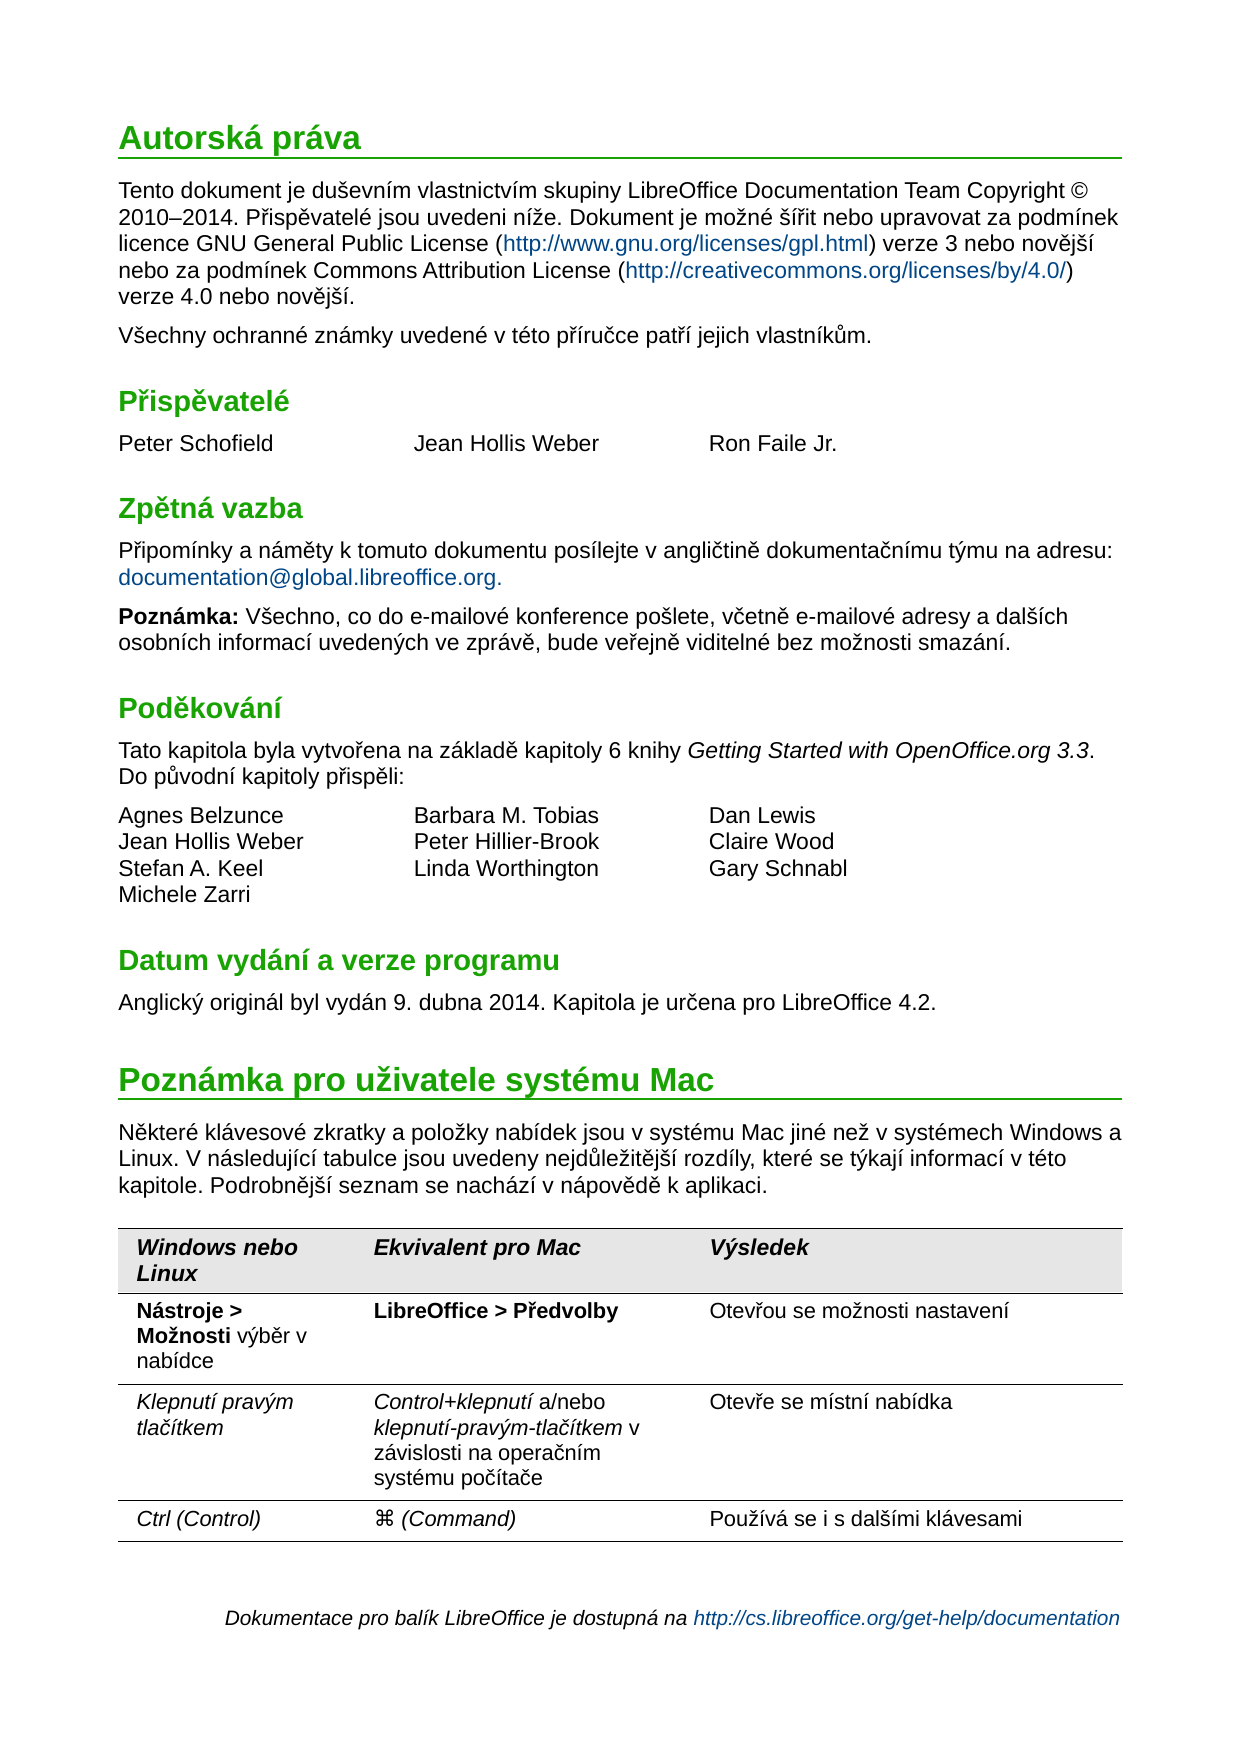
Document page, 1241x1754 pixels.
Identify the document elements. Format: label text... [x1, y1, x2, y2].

text Poznámka: Všechno, co do e-mailové konference pošlete, včetně e-mailové adresy a dalších osobních informací uvedených ve zprávě, bude veřejně viditelné bez možnosti smazání. [118, 603, 1122, 655]
text Tato kapitola byla vytvořena na základě kapitoly 6 knihy Getting Started with OpenOffice.org 3.3. Do původní kapitoly přispěli: [118, 737, 1122, 789]
subtitle Zpětná vazba [118, 491, 1122, 525]
table_header Výsledek [691, 1229, 1122, 1292]
table_cell Otevřou se možnosti nastavení [691, 1294, 1122, 1383]
table_cell Používá se i s dalšími klávesami [691, 1501, 1122, 1541]
table_cell ⌘ (Command) [355, 1501, 691, 1541]
table_cell Ctrl (Control) [118, 1501, 355, 1541]
text Všechny ochranné známky uvedené v této příručce patří jejich vlastníkům. [118, 322, 1122, 348]
text Agnes Belzunce Barbara M. Tobias Dan Lewis Jean Hollis Weber Peter Hillier-Brook Claire Wood Stefan A. Keel Linda Worthington Gary Schnabl Michele Zarri [118, 802, 1122, 907]
text Anglický originál byl vydán 9. dubna 2014. Kapitola je určena pro LibreOffice 4.2. [118, 989, 1122, 1015]
text Tento dokument je duševním vlastnictvím skupiny LibreOffice Documentation Team Copyright © 2010–2014. Přispěvatelé jsou uvedeni níže. Dokument je možné šířit nebo upravovat za podmínek licence GNU General Public License (http://www.gnu.org/licenses/gpl.html) verze 3 nebo novější nebo za podmínek Commons Attribution License (http://creativecommons.org/licenses/by/4.0/) verze 4.0 nebo novější. [118, 177, 1122, 309]
subtitle Přispěvatelé [118, 384, 1122, 417]
text Některé klávesové zkratky a položky nabídek jsou v systému Mac jiné než v systémech Windows a Linux. V následující tabulce jsou uvedeny nejdůležitější rozdíly, které se týkají informací v této kapitole. Podrobnější seznam se nachází v nápovědě k aplikaci. [118, 1119, 1122, 1198]
table_cell Control+klepnutí a/nebo klepnutí-pravým-tlačítkem v závislosti na operačním systému počítače [355, 1385, 691, 1500]
text Peter Schofield Jean Hollis Weber Ron Faile Jr. [118, 429, 1122, 456]
table_cell Otevře se místní nabídka [691, 1385, 1122, 1500]
table_header Windows nebo Linux [118, 1229, 355, 1292]
table_cell Klepnutí pravým tlačítkem [118, 1385, 355, 1500]
table_cell Nástroje > Možnosti výběr v nabídce [118, 1294, 355, 1383]
table_cell LibreOffice > Předvolby [355, 1294, 691, 1383]
table_header Ekvivalent pro Mac [355, 1229, 691, 1292]
subtitle Autorská práva [118, 118, 1122, 157]
text Připomínky a náměty k tomuto dokumentu posílejte v angličtině dokumentačnímu týmu na adresu: documentation@global.libreoffice.org. [118, 537, 1122, 590]
subtitle Poděkování [118, 691, 1122, 724]
subtitle Poznámka pro uživatele systému Mac [118, 1059, 1122, 1098]
subtitle Datum vydání a verze programu [118, 943, 1122, 976]
